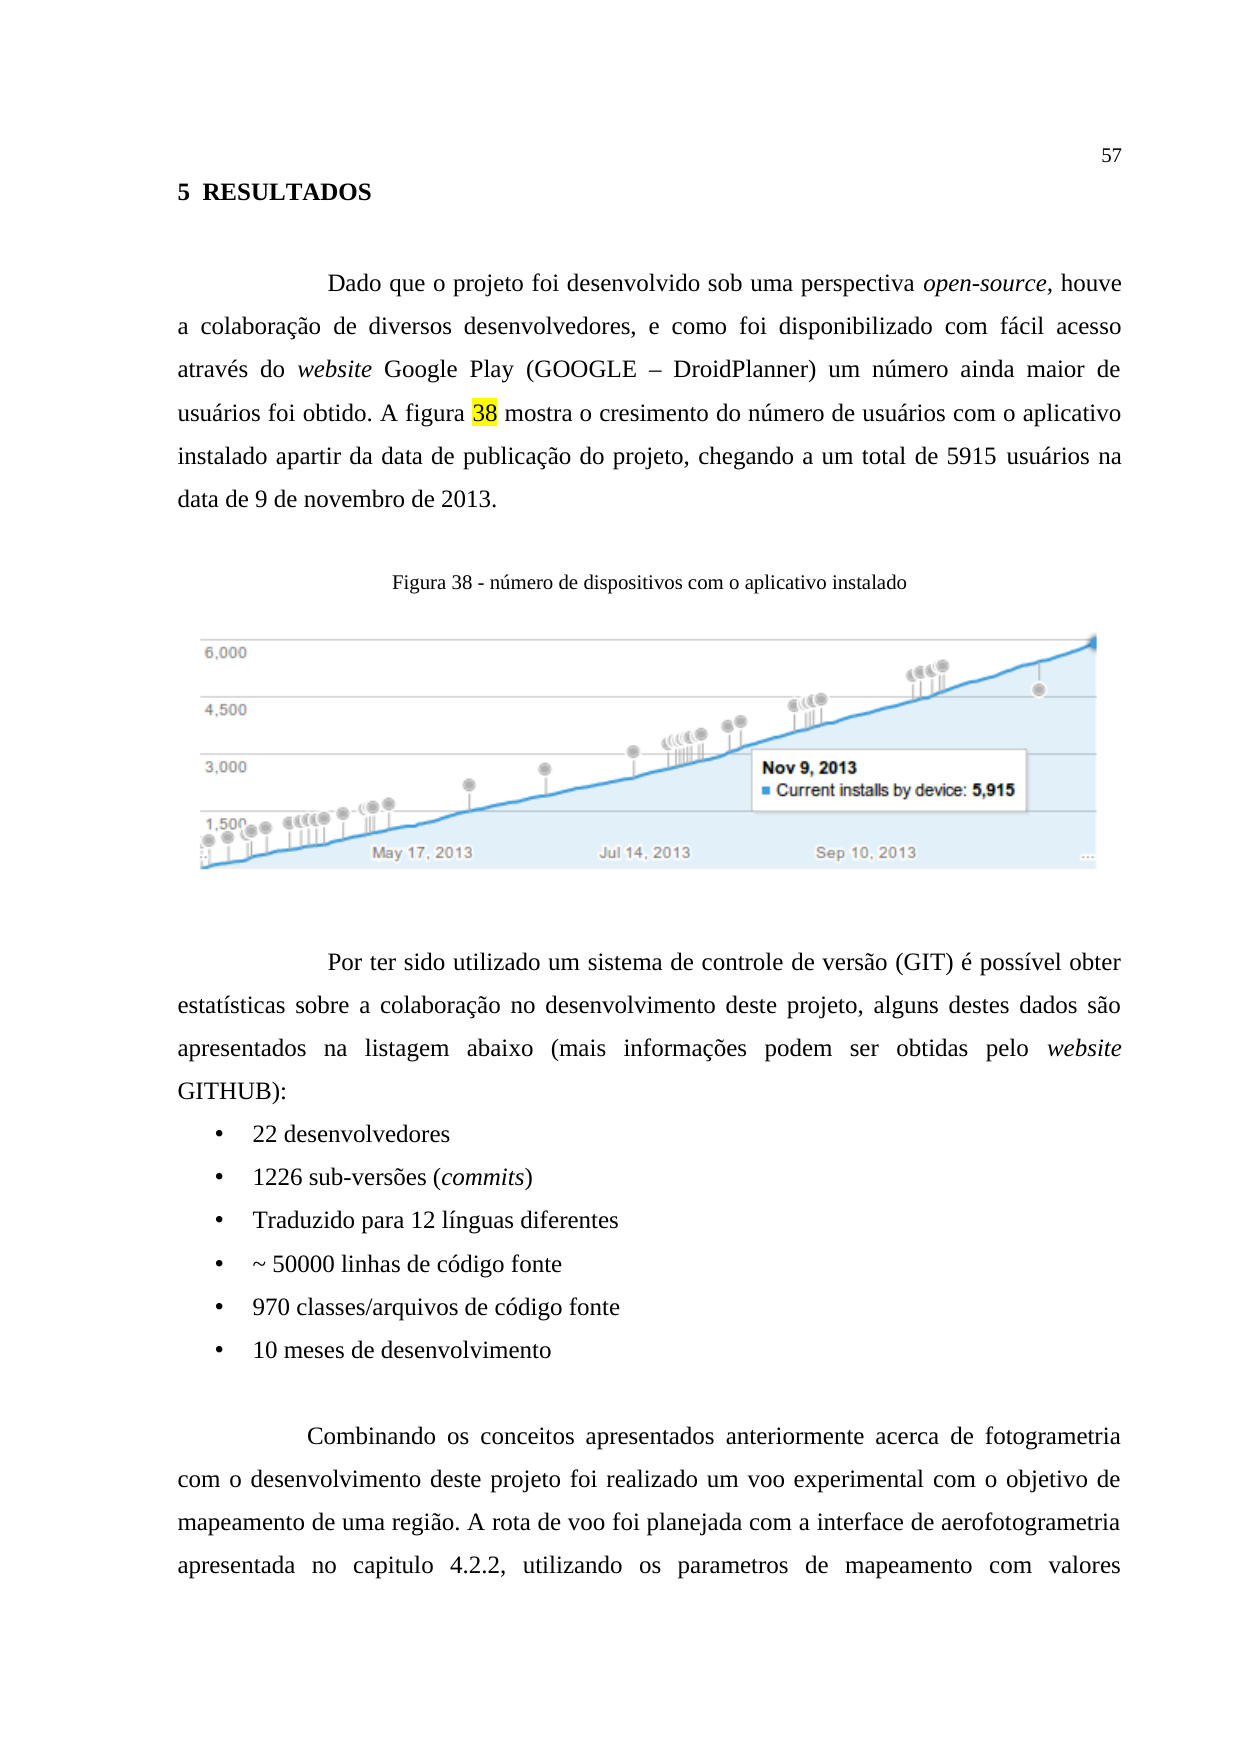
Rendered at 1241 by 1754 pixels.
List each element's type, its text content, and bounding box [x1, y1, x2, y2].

subtitle Resultados [177, 177, 1122, 206]
list Traduzido para 12 línguas diferentes [215, 1206, 1122, 1234]
text Dado que o projeto foi desenvolvido sob uma perspectiva open-source, houve a colaboração de diversos desenvolvedores, e como foi disponibilizado com fácil acesso através do website Google Play (GOOGLE – DroidPlanner) um número ainda maior de usuários foi obtido. A figura 38 mostra o cresimento do número de usuários com o aplicativo instalado apartir da data de publicação do projeto, chegando a um total de 5915 usuários na data de 9 de novembro de 2013. [177, 268, 1122, 513]
list número de dispositivos com o aplicativo instalado [177, 570, 1122, 594]
text Por ter sido utilizado um sistema de controle de versão (GIT) é possível obter estatísticas sobre a colaboração no desenvolvimento deste projeto, alguns destes dados são apresentados na listagem abaixo (mais informações podem ser obtidas pelo website GITHUB): [177, 947, 1122, 1105]
list 1226 sub-versões (commits) [215, 1162, 1122, 1191]
text Combinando os conceitos apresentados anteriormente acerca de fotogrametria com o desenvolvimento deste projeto foi realizado um voo experimental com o objetivo de mapeamento de uma região. A rota de voo foi planejada com a interface de aerofotogrametria apresentada no capitulo 4.2.2, utilizando os parametros de mapeamento com valores [177, 1421, 1122, 1579]
list 10 meses de desenvolvimento [215, 1335, 1122, 1364]
list 22 desenvolvedores [215, 1119, 1122, 1148]
list 970 classes/arquivos de código fonte [215, 1292, 1122, 1321]
picture [191, 625, 1108, 890]
list ~ 50000 linhas de código fonte [215, 1249, 1122, 1277]
